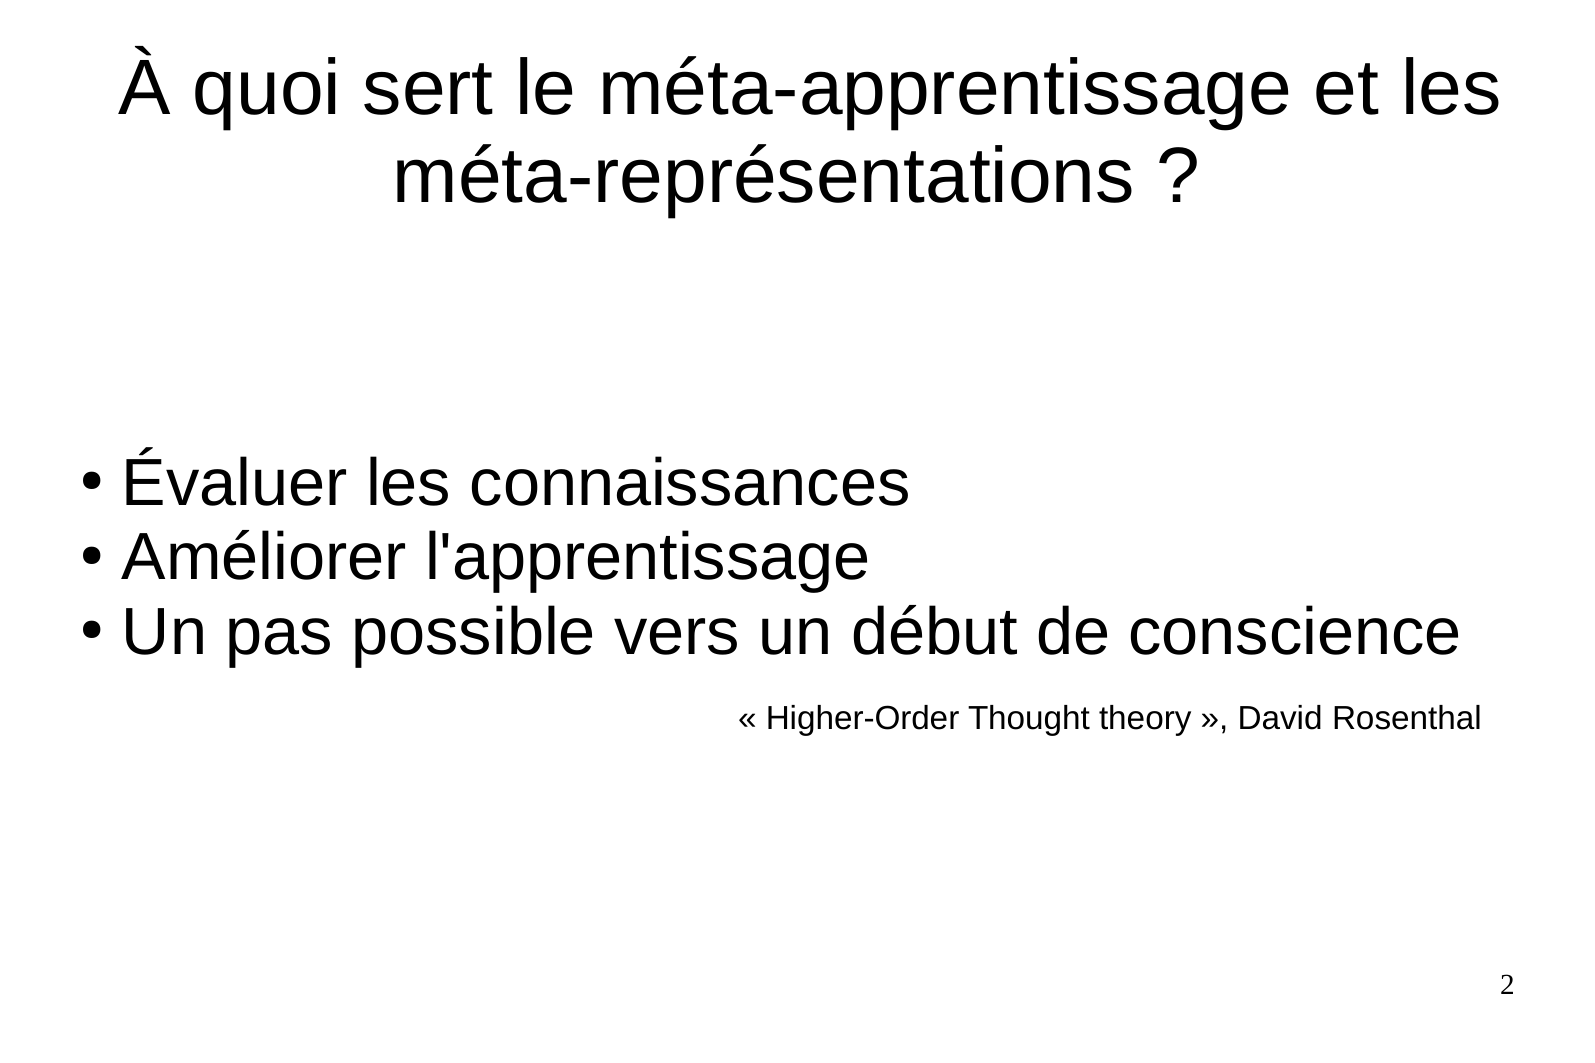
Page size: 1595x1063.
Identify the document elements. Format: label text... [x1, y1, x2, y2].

title À quoi sert le méta-apprentissage et les méta-représentations ? [79, 42, 1515, 220]
subtitle Évaluer les connaissances Améliorer l'apprentissage Un pas possible vers un début de conscience « Higher-Order Thought theory », David Rosenthal [79, 248, 1483, 866]
